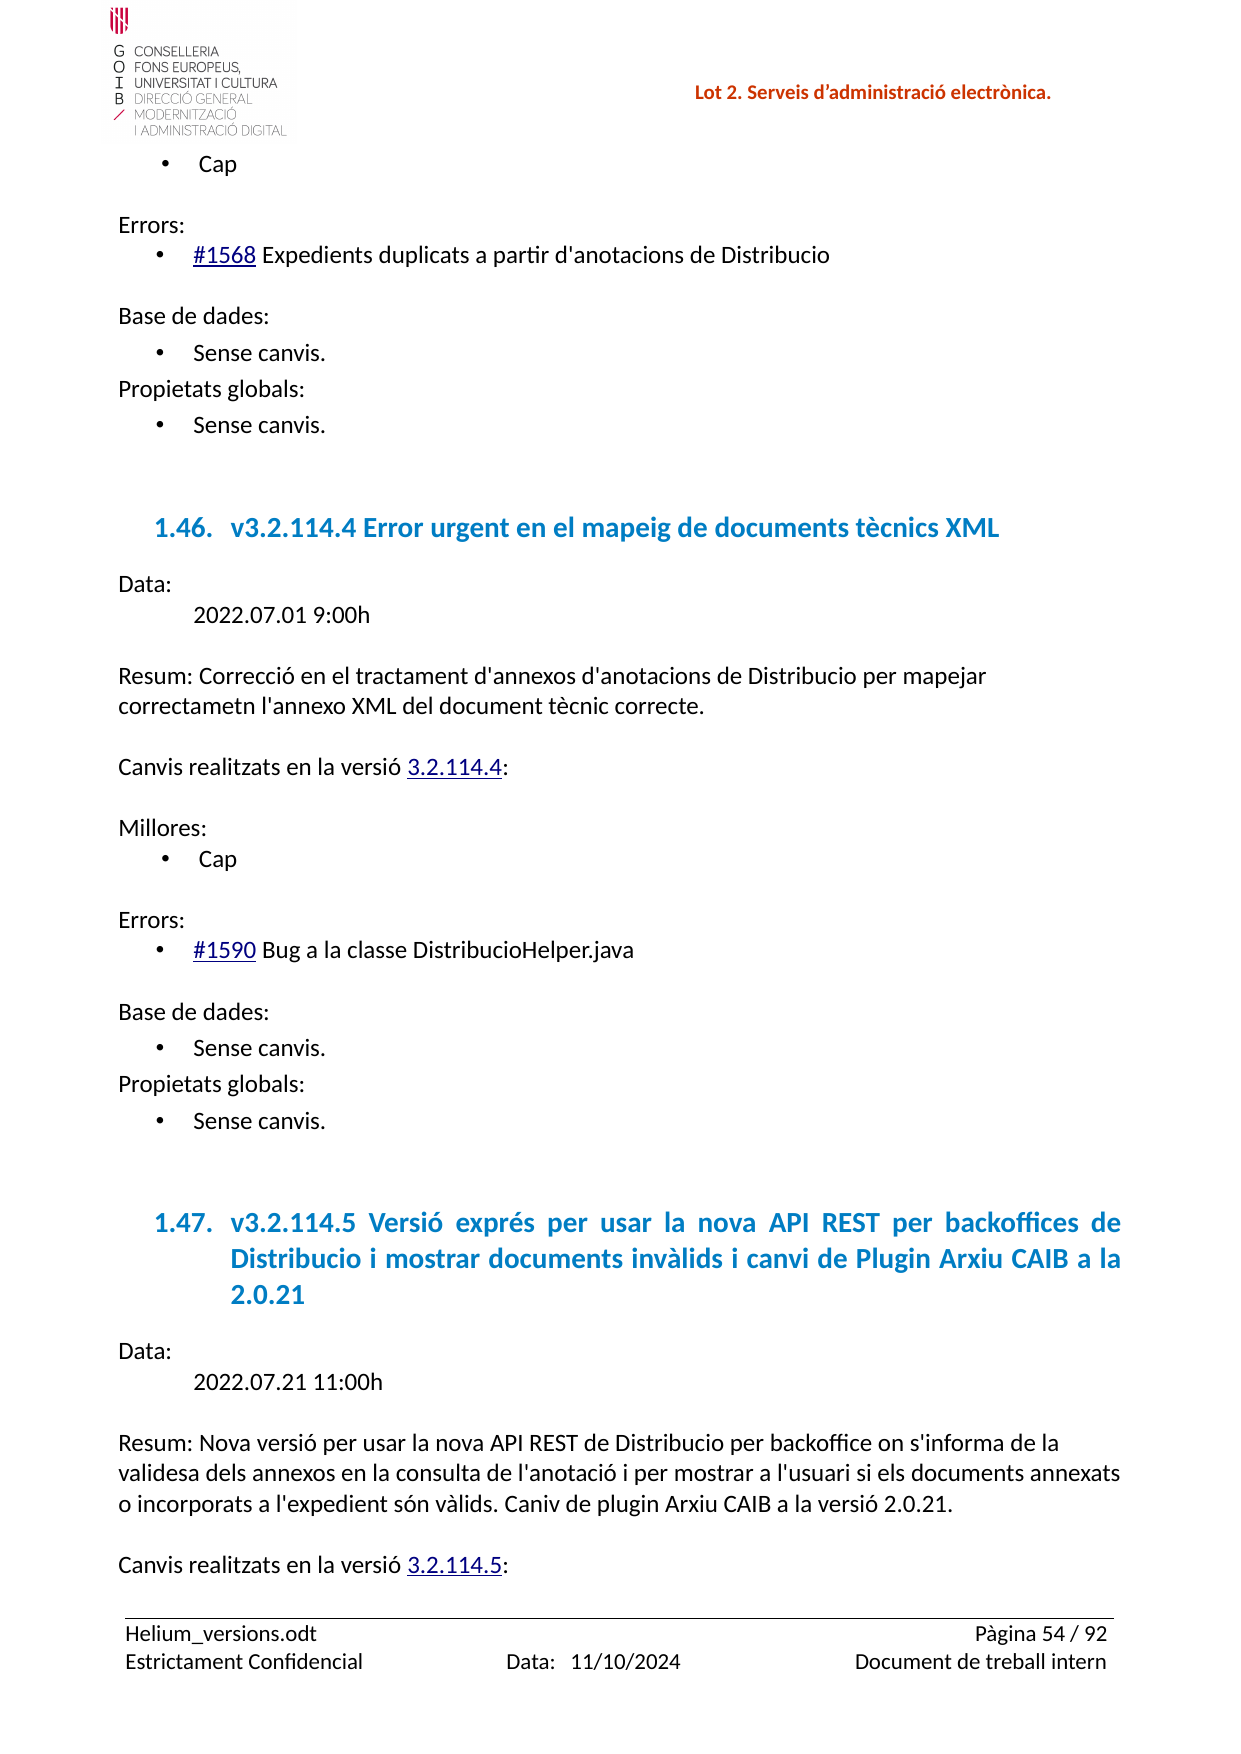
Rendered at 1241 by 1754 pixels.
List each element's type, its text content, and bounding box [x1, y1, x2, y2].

text Resum: Correcció en el tractament d'annexos d'anotacions de Distribucio per mapejar correctametn l'annexo XML del document tècnic correcte. [118, 660, 1122, 721]
list #1590 Bug a la classe DistribucioHelper.java [156, 935, 1122, 965]
list Sense canvis. [156, 337, 1122, 367]
text 2022.07.21 11:00h [118, 1366, 1122, 1396]
text 2022.07.01 9:00h [118, 599, 1122, 629]
text Canvis realitzats en la versió 3.2.114.4: [118, 752, 1122, 782]
list #1568 Expedients duplicats a partir d'anotacions de Distribucio [156, 239, 1122, 270]
text Millores: [118, 813, 1122, 843]
text Propietats globals: [118, 1069, 1122, 1099]
subtitle v3.2.114.5 Versió exprés per usar la nova API REST per backoffices de Distribucio i mostrar documents invàlids i canvi de Plugin Arxiu CAIB a la 2.0.21 [153, 1204, 1122, 1311]
list Cap [161, 148, 1122, 178]
text Base de dades: [118, 300, 1122, 331]
subtitle v3.2.114.4 Error urgent en el mapeig de documents tècnics XML [153, 509, 1122, 545]
list Sense canvis. [156, 1105, 1122, 1136]
text Errors: [118, 904, 1122, 935]
list Cap [161, 843, 1122, 874]
text Errors: [118, 209, 1122, 239]
text Propietats globals: [118, 373, 1122, 404]
list Sense canvis. [156, 410, 1122, 440]
picture [100, 0, 297, 144]
text Canvis realitzats en la versió 3.2.114.5: [118, 1549, 1122, 1579]
text Data: [118, 1335, 1122, 1366]
text Resum: Nova versió per usar la nova API REST de Distribucio per backoffice on s'informa de la validesa dels annexos en la consulta de l'anotació i per mostrar a l'usuari si els documents annexats o incorporats a l'expedient són vàlids. Caniv de plugin Arxiu CAIB a la versió 2.0.21. [118, 1427, 1122, 1518]
text Data: [118, 568, 1122, 599]
list Sense canvis. [156, 1032, 1122, 1063]
text Base de dades: [118, 996, 1122, 1026]
